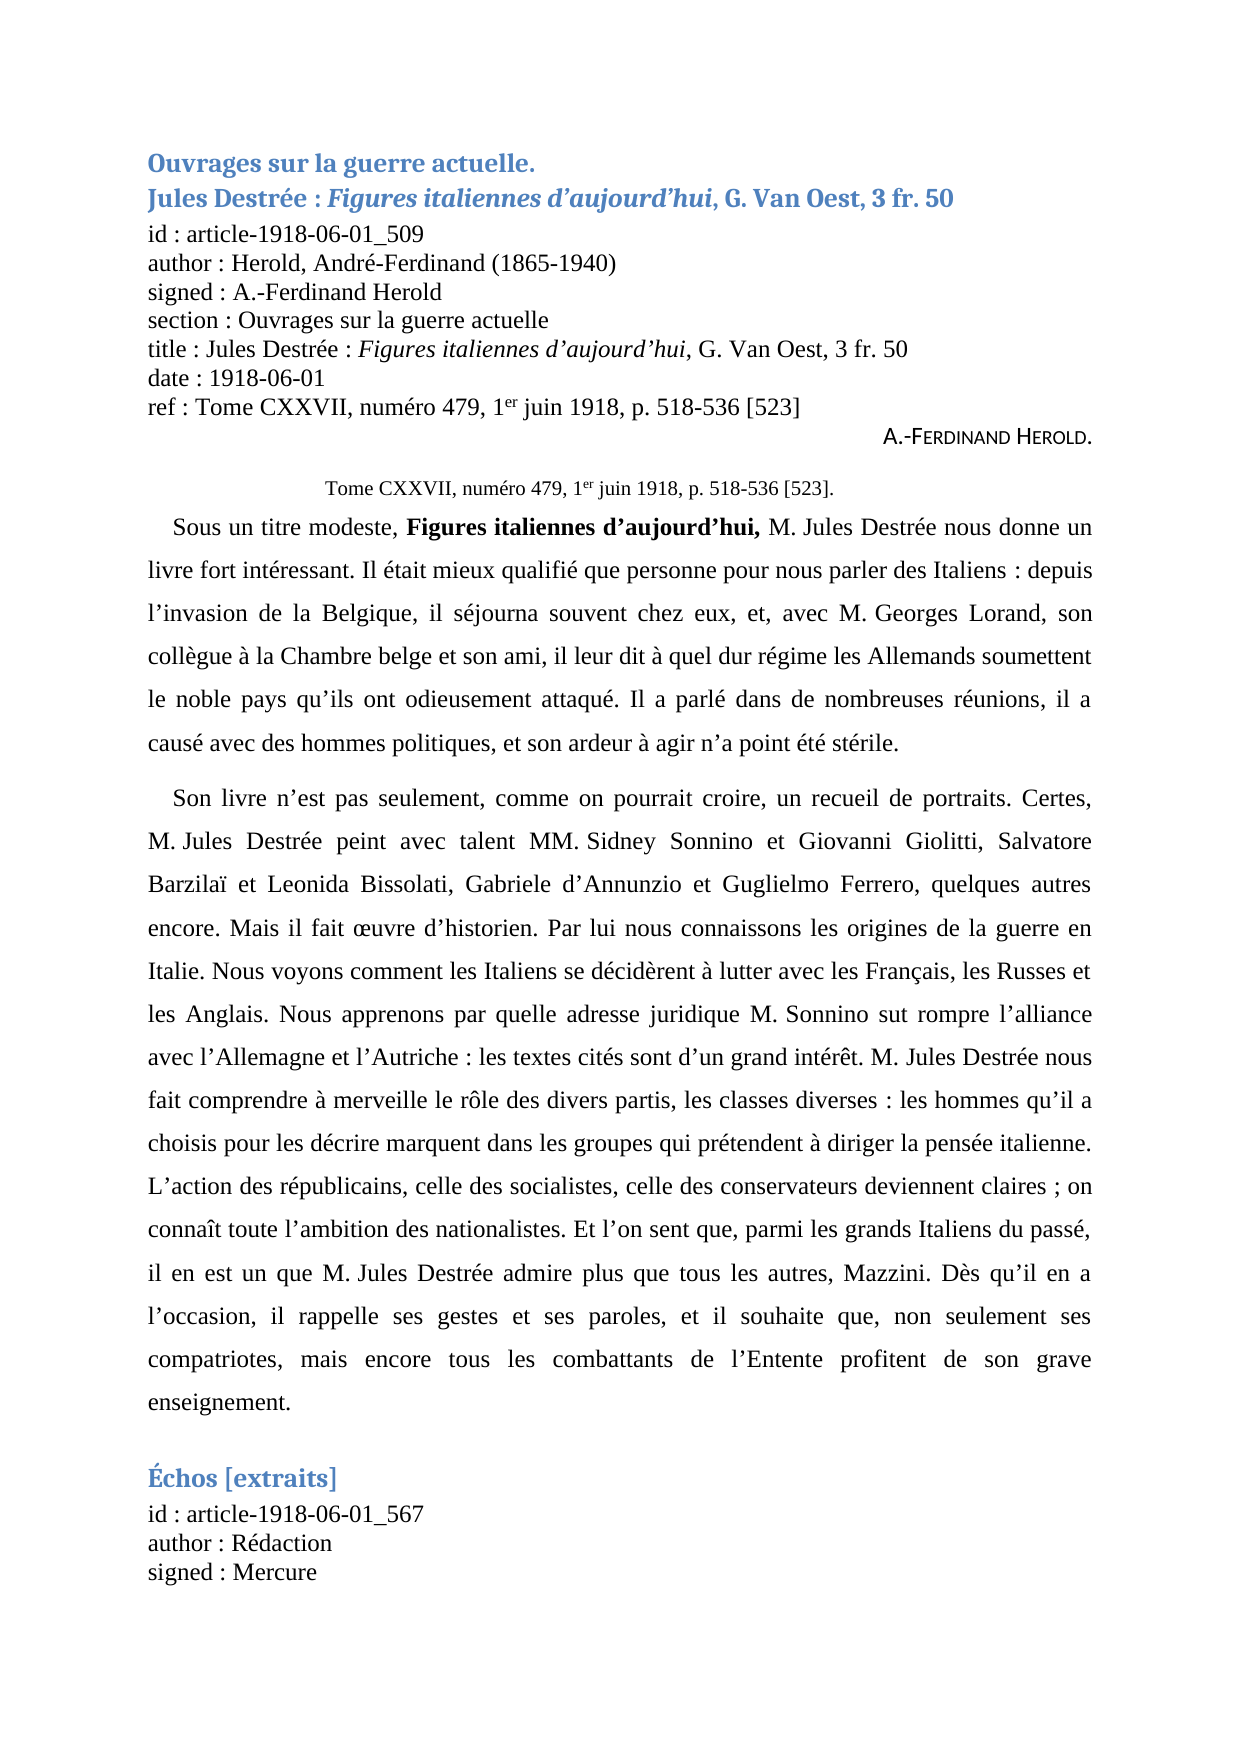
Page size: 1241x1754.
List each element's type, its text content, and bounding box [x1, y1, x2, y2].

text Son livre n’est pas seulement, comme on pourrait croire, un recueil de portraits. Certes, M. Jules Destrée peint avec talent MM. Sidney Sonnino et Giovanni Giolitti, Salvatore Barzilaï et Leonida Bissolati, Gabriele d’Annunzio et Guglielmo Ferrero, quelques autres encore. Mais il fait œuvre d’historien. Par lui nous connaissons les origines de la guerre en Italie. Nous voyons comment les Italiens se décidèrent à lutter avec les Français, les Russes et les Anglais. Nous apprenons par quelle adresse juridique M. Sonnino sut rompre l’alliance avec l’Allemagne et l’Autriche : les textes cités sont d’un grand intérêt. M. Jules Destrée nous fait comprendre à merveille le rôle des divers partis, les classes diverses : les hommes qu’il a choisis pour les décrire marquent dans les groupes qui prétendent à diriger la pensée italienne. L’action des républicains, celle des socialistes, celle des conservateurs deviennent claires ; on connaît toute l’ambition des nationalistes. Et l’on sent que, parmi les grands Italiens du passé, il en est un que M. Jules Destrée admire plus que tous les autres, Mazzini. Dès qu’il en a l’occasion, il rappelle ses gestes et ses paroles, et il souhaite que, non seulement ses compatriotes, mais encore tous les combattants de l’Entente profitent de son grave enseignement. [148, 783, 1093, 1416]
text signed : A.-Ferdinand Herold [148, 277, 1093, 305]
text Tome CXXVII, numéro 479, 1er juin 1918, p. 518-536 [523]. [325, 476, 1093, 500]
text author : Rédaction [148, 1528, 1093, 1557]
text author : Herold, André-Ferdinand (1865-1940) [148, 248, 1093, 277]
subtitle Ouvrages sur la guerre actuelle. Jules Destrée : Figures italiennes d’aujourd’hui, G. Van Oest, 3 fr. 50 [148, 148, 1093, 214]
subtitle Échos [extraits] [148, 1463, 1093, 1494]
text id : article-1918-06-01_509 [148, 219, 1093, 248]
text section : Ouvrages sur la guerre actuelle [148, 305, 1093, 334]
text id : article-1918-06-01_567 [148, 1499, 1093, 1528]
text date : 1918-06-01 [148, 363, 1093, 392]
text title : Jules Destrée : Figures italiennes d’aujourd’hui, G. Van Oest, 3 fr. 50 [148, 334, 1093, 363]
text A.-Ferdinand Herold. [148, 420, 1093, 451]
text ref : Tome CXXVII, numéro 479, 1er juin 1918, p. 518-536 [523] [148, 392, 1093, 420]
text signed : Mercure [148, 1557, 1093, 1585]
text Sous un titre modeste, Figures italiennes d’aujourd’hui, M. Jules Destrée nous donne un livre fort intéressant. Il était mieux qualifié que personne pour nous parler des Italiens : depuis l’invasion de la Belgique, il séjourna souvent chez eux, et, avec M. Georges Lorand, son collègue à la Chambre belge et son ami, il leur dit à quel dur régime les Allemands soumettent le noble pays qu’ils ont odieusement attaqué. Il a parlé dans de nombreuses réunions, il a causé avec des hommes politiques, et son ardeur à agir n’a point été stérile. [148, 512, 1093, 756]
